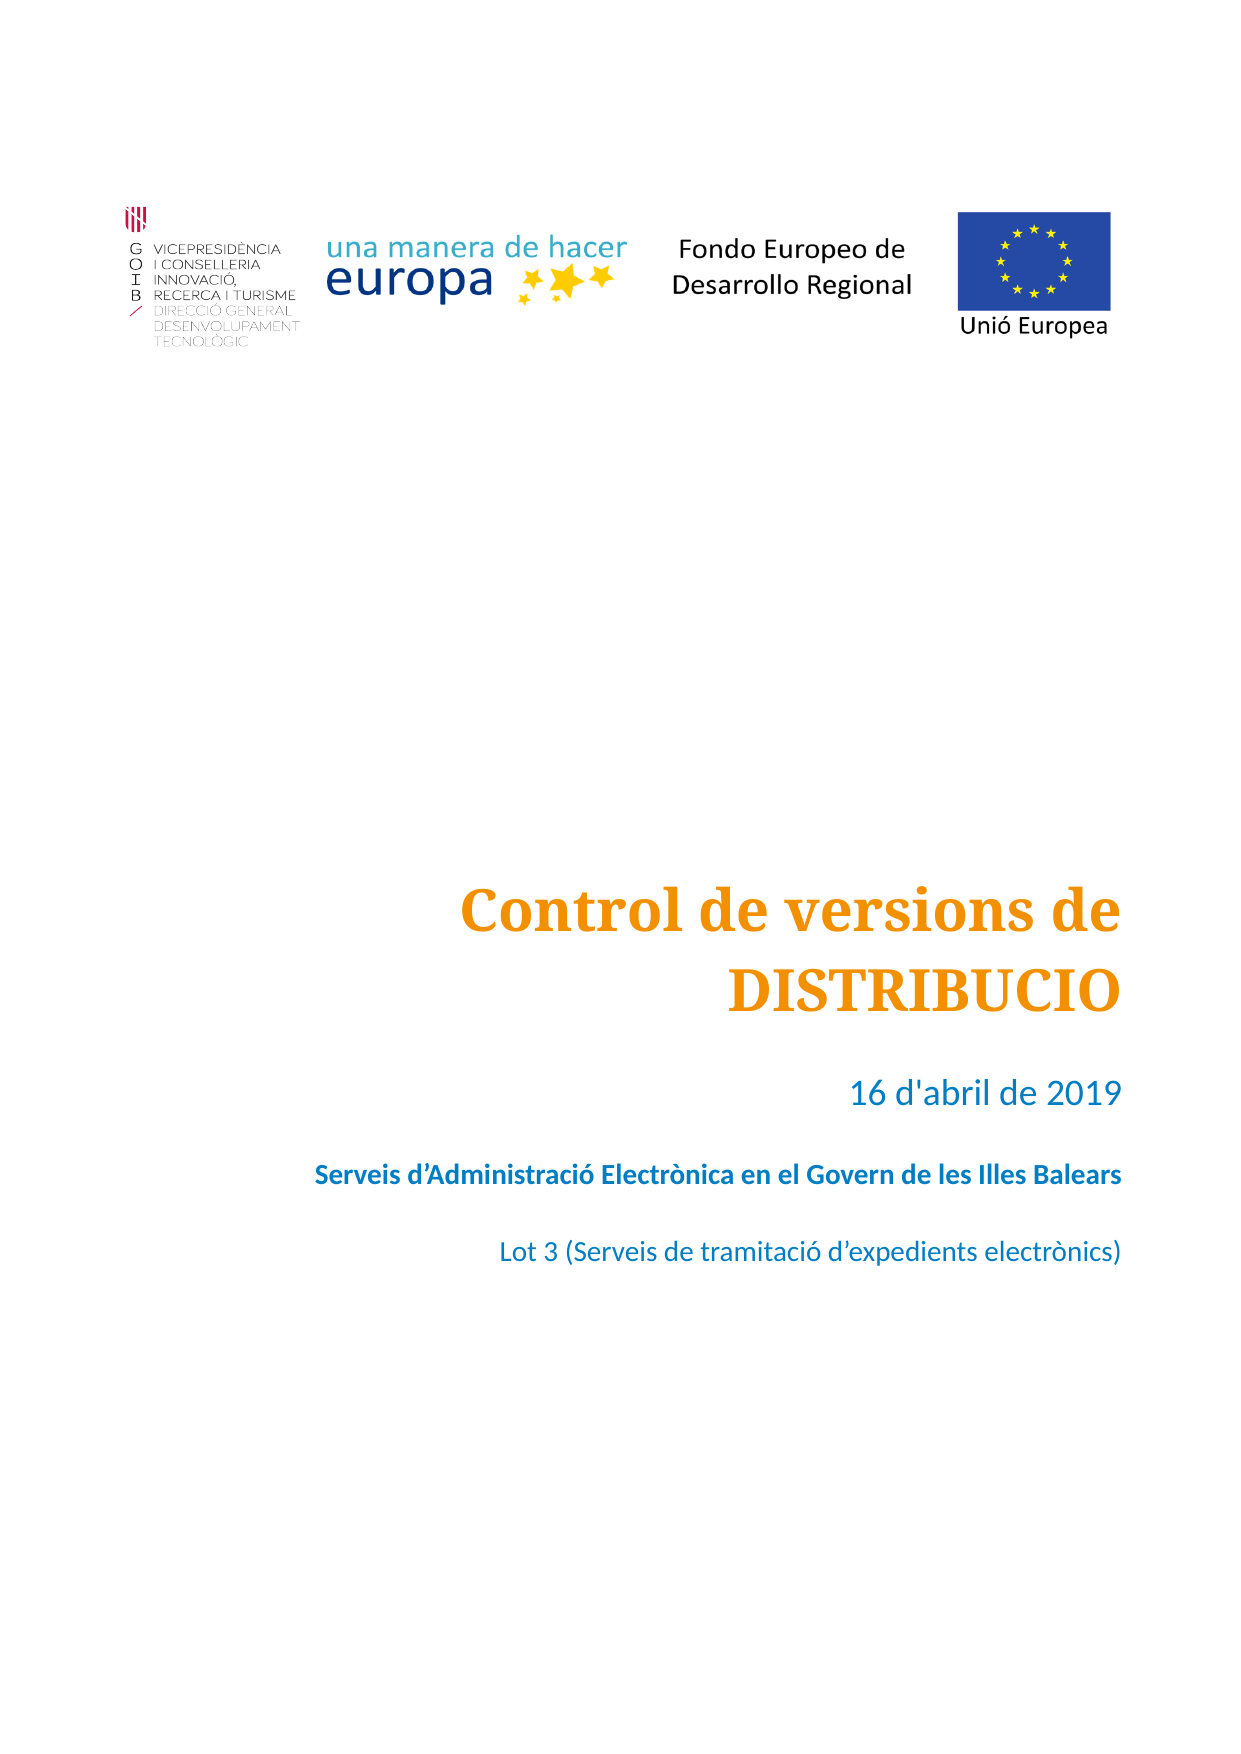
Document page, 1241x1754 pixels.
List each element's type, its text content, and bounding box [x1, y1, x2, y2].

text 16 d'abril de 2019 [118, 1069, 1122, 1115]
picture [321, 202, 1122, 352]
text Lot 3 (Serveis de tramitació d’expedients electrònics) [118, 1233, 1122, 1269]
text Control de versions de DISTRIBUCIO [118, 869, 1122, 1028]
picture [118, 202, 308, 351]
text Serveis d’Administració Electrònica en el Govern de les Illes Balears [118, 1156, 1122, 1192]
